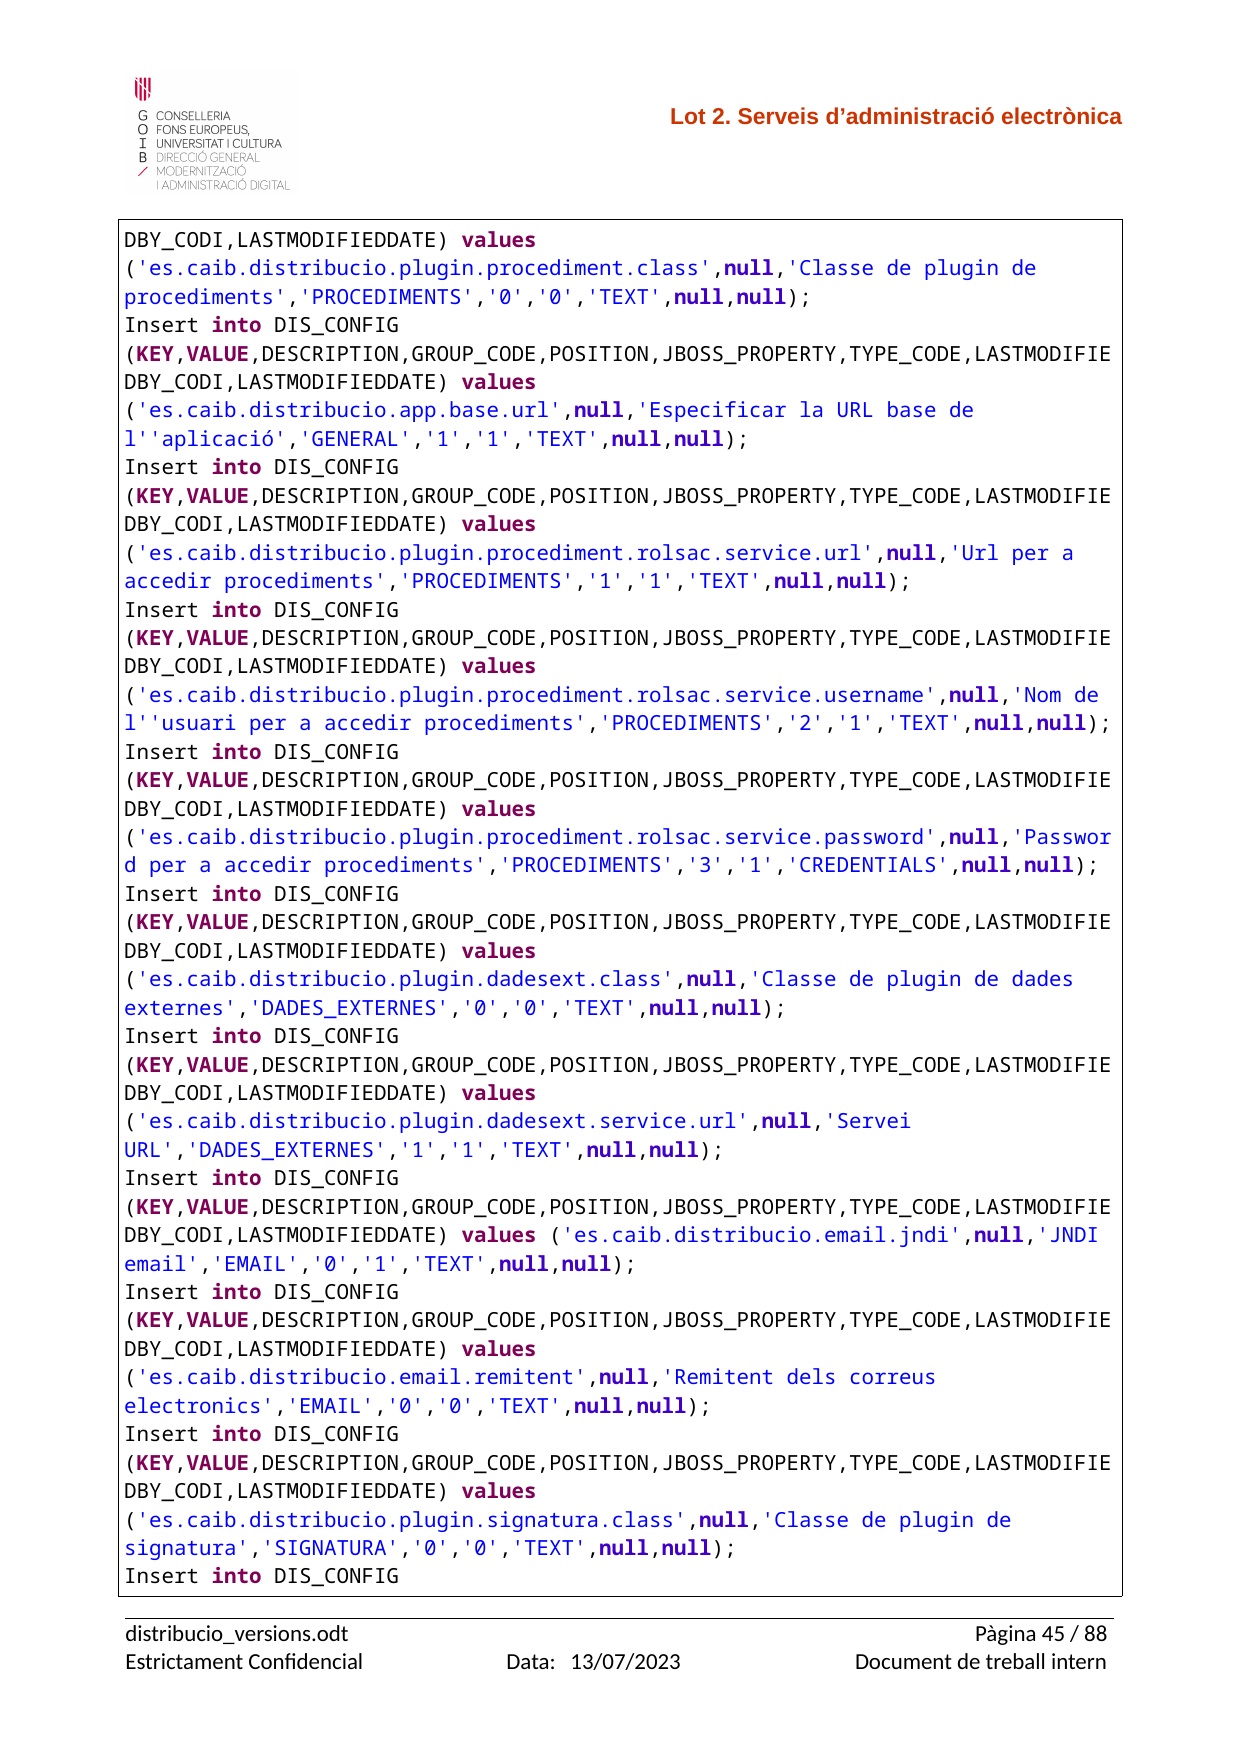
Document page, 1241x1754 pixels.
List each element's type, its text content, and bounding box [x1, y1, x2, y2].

picture [126, 70, 299, 197]
table_header DBY_CODI,LASTMODIFIEDDATE) values ('es.caib.distribucio.plugin.procediment.class',null,'Classe de plugin de procediments','PROCEDIMENTS','0','0','TEXT',null,null); Insert into DIS_CONFIG (KEY,VALUE,DESCRIPTION,GROUP_CODE,POSITION,JBOSS_PROPERTY,TYPE_CODE,LASTMODIFIEDBY_CODI,LASTMODIFIEDDATE) values ('es.caib.distribucio.app.base.url',null,'Especificar la URL base de l''aplicació','GENERAL','1','1','TEXT',null,null); Insert into DIS_CONFIG (KEY,VALUE,DESCRIPTION,GROUP_CODE,POSITION,JBOSS_PROPERTY,TYPE_CODE,LASTMODIFIEDBY_CODI,LASTMODIFIEDDATE) values ('es.caib.distribucio.plugin.procediment.rolsac.service.url',null,'Url per a accedir procediments','PROCEDIMENTS','1','1','TEXT',null,null); Insert into DIS_CONFIG (KEY,VALUE,DESCRIPTION,GROUP_CODE,POSITION,JBOSS_PROPERTY,TYPE_CODE,LASTMODIFIEDBY_CODI,LASTMODIFIEDDATE) values ('es.caib.distribucio.plugin.procediment.rolsac.service.username',null,'Nom de l''usuari per a accedir procediments','PROCEDIMENTS','2','1','TEXT',null,null); Insert into DIS_CONFIG (KEY,VALUE,DESCRIPTION,GROUP_CODE,POSITION,JBOSS_PROPERTY,TYPE_CODE,LASTMODIFIEDBY_CODI,LASTMODIFIEDDATE) values ('es.caib.distribucio.plugin.procediment.rolsac.service.password',null,'Password per a accedir procediments','PROCEDIMENTS','3','1','CREDENTIALS',null,null); Insert into DIS_CONFIG (KEY,VALUE,DESCRIPTION,GROUP_CODE,POSITION,JBOSS_PROPERTY,TYPE_CODE,LASTMODIFIEDBY_CODI,LASTMODIFIEDDATE) values ('es.caib.distribucio.plugin.dadesext.class',null,'Classe de plugin de dades externes','DADES_EXTERNES','0','0','TEXT',null,null); Insert into DIS_CONFIG (KEY,VALUE,DESCRIPTION,GROUP_CODE,POSITION,JBOSS_PROPERTY,TYPE_CODE,LASTMODIFIEDBY_CODI,LASTMODIFIEDDATE) values ('es.caib.distribucio.plugin.dadesext.service.url',null,'Servei URL','DADES_EXTERNES','1','1','TEXT',null,null); Insert into DIS_CONFIG (KEY,VALUE,DESCRIPTION,GROUP_CODE,POSITION,JBOSS_PROPERTY,TYPE_CODE,LASTMODIFIEDBY_CODI,LASTMODIFIEDDATE) values ('es.caib.distribucio.email.jndi',null,'JNDI email','EMAIL','0','1','TEXT',null,null); Insert into DIS_CONFIG (KEY,VALUE,DESCRIPTION,GROUP_CODE,POSITION,JBOSS_PROPERTY,TYPE_CODE,LASTMODIFIEDBY_CODI,LASTMODIFIEDDATE) values ('es.caib.distribucio.email.remitent',null,'Remitent dels correus electronics','EMAIL','0','0','TEXT',null,null); Insert into DIS_CONFIG (KEY,VALUE,DESCRIPTION,GROUP_CODE,POSITION,JBOSS_PROPERTY,TYPE_CODE,LASTMODIFIEDBY_CODI,LASTMODIFIEDDATE) values ('es.caib.distribucio.plugin.signatura.class',null,'Classe de plugin de signatura','SIGNATURA','0','0','TEXT',null,null); Insert into DIS_CONFIG [119, 220, 1122, 1596]
